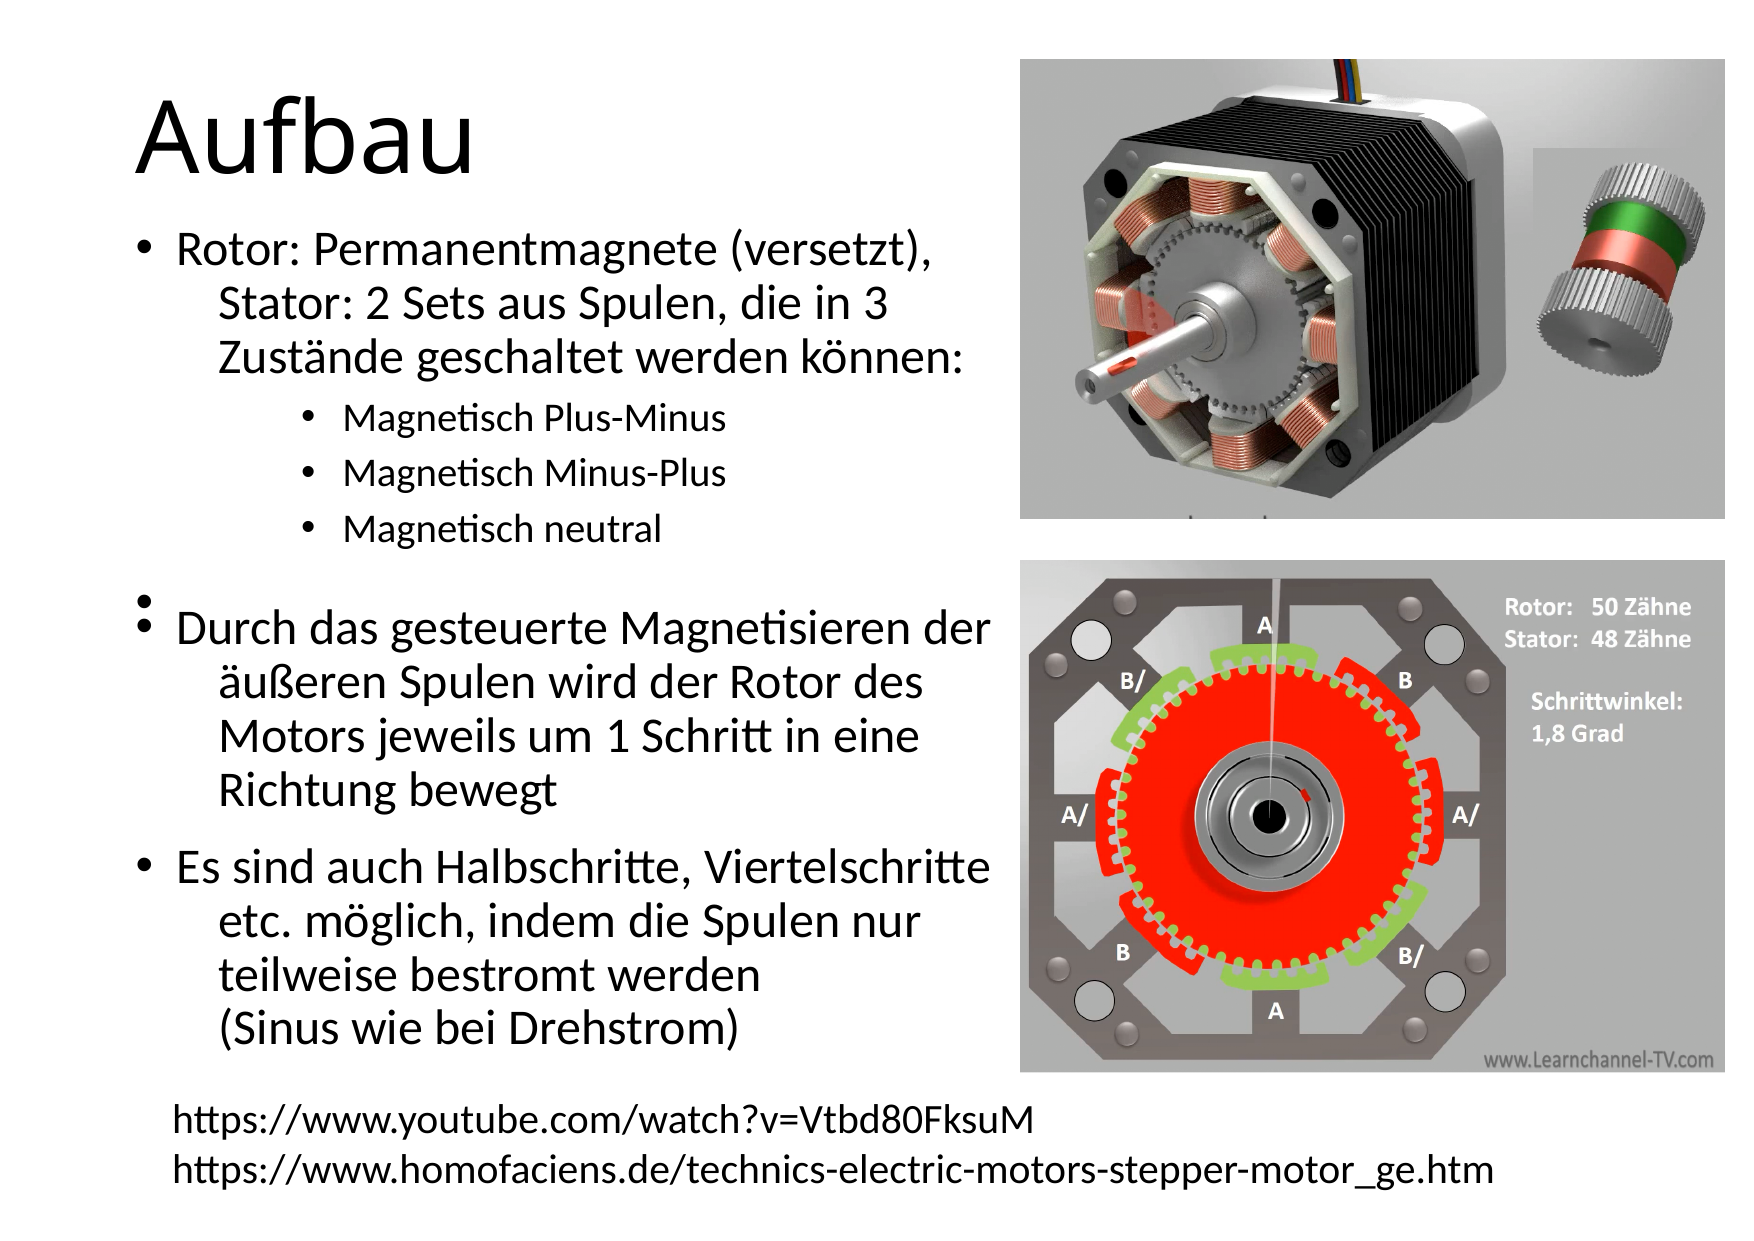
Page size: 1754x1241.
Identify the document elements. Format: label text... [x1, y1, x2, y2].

text_box Durch das gesteuerte Magnetisieren der äußeren Spulen wird der Rotor des Motors jeweils um 1 Schritt in eine Richtung bewegt Es sind auch Halbschritte, Viertelschritte etc. möglich, indem die Spulen nur teilweise bestromt werden (Sinus wie bei Drehstrom) [120, 593, 1020, 1073]
picture [1020, 59, 1725, 520]
list Rotor: Permanentmagnete (versetzt), Stator: 2 Sets aus Spulen, die in 3 Zustände geschaltet werden können: Magnetisch Plus-Minus Magnetisch Minus-Plus Magnetisch neutral [120, 215, 1021, 593]
picture [1020, 560, 1725, 1073]
text_box https://www.youtube.com/watch?v=Vtbd80FksuM https://www.homofaciens.de/technics-electric-motors-stepper-motor_ge.htm [157, 1084, 1754, 1201]
title Aufbau [120, 66, 1020, 215]
